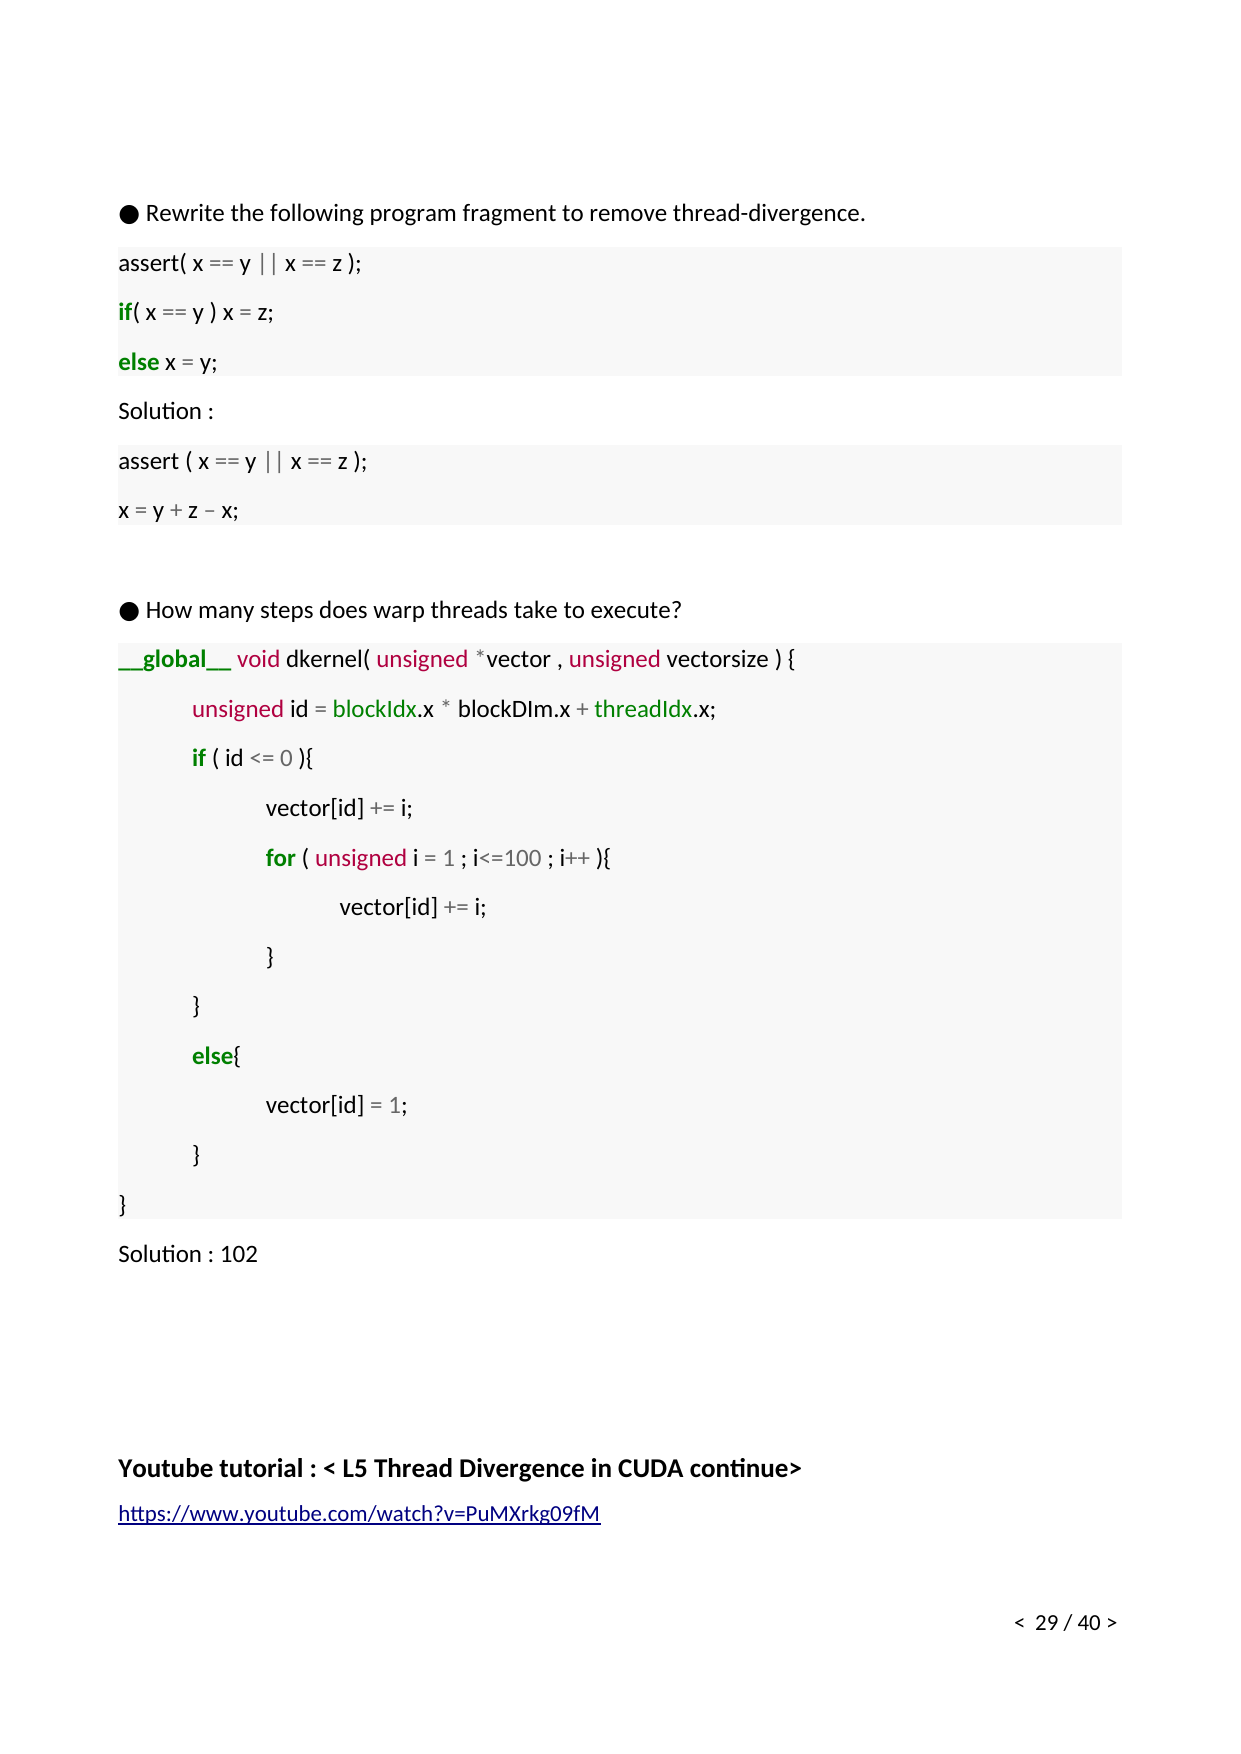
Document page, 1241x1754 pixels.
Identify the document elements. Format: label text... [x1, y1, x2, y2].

text ● Rewrite the following program fragment to remove thread-divergence. [118, 197, 1122, 228]
text __global__ void dkernel( unsigned *vector , unsigned vectorsize ) { [118, 643, 1122, 674]
text vector[id] += i; [118, 891, 1122, 922]
text else x = y; [118, 346, 1122, 376]
text x = y + z – x; [118, 495, 1122, 525]
text if ( id <= 0 ){ [118, 743, 1122, 773]
text https://www.youtube.com/watch?v=PuMXrkg09fM [118, 1499, 1122, 1527]
text Solution : [118, 396, 1122, 426]
text if( x == y ) x = z; [118, 296, 1122, 327]
text assert( x == y || x == z ); [118, 247, 1122, 277]
text vector[id] = 1; [118, 1090, 1122, 1120]
text } [118, 1139, 1122, 1170]
text } [118, 991, 1122, 1021]
text ● How many steps does warp threads take to execute? [118, 594, 1122, 624]
text else{ [118, 1040, 1122, 1071]
text assert ( x == y || x == z ); [118, 445, 1122, 476]
text vector[id] += i; [118, 792, 1122, 823]
subtitle Youtube tutorial : < L5 Thread Divergence in CUDA continue> [118, 1451, 1122, 1484]
text unsigned id = blockIdx.x * blockDIm.x + threadIdx.x; [118, 693, 1122, 723]
text } [118, 1189, 1122, 1219]
text for ( unsigned i = 1 ; i<=100 ; i++ ){ [118, 842, 1122, 872]
text } [118, 941, 1122, 971]
text Solution : 102 [118, 1238, 1122, 1269]
